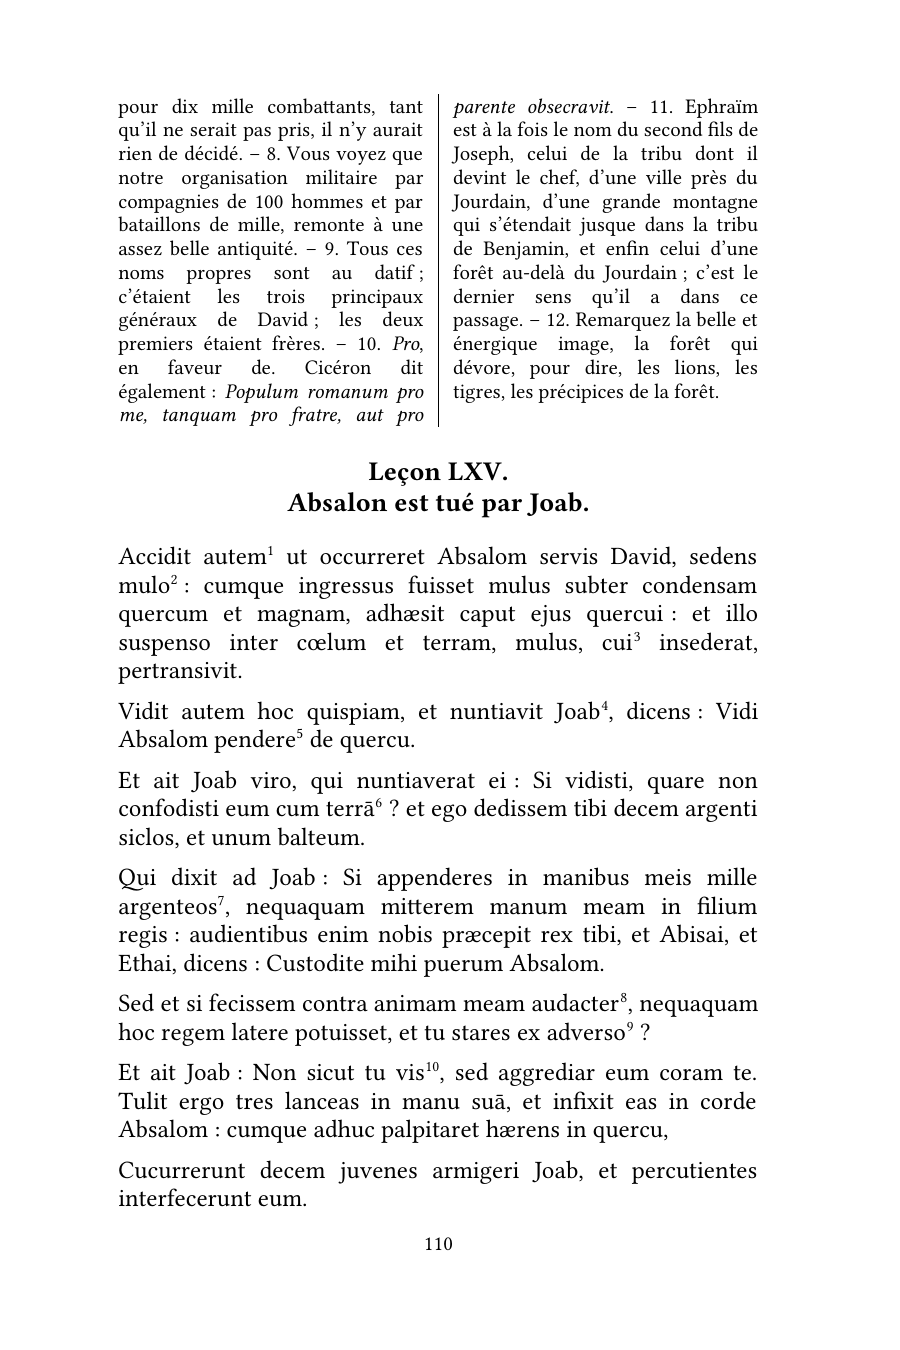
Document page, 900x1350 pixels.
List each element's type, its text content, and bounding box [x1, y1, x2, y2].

text parente obsecravit. – 11. Ephraïm est à la fois le nom du second fils de Joseph, celui de la tribu dont il devint le chef, d’une ville près du Jourdain, d’une grande montagne qui s’étendait jusque dans la tribu de Benjamin, et enfin celui d’une forêt au-delà du Jourdain ; c’est le dernier sens qu’il a dans ce passage. – 12. Remarquez la belle et énergique image, la forêt qui dévore, pour dire, les lions, les tigres, les précipices de la forêt. [453, 94, 758, 403]
text Cucurrerunt decem juvenes armigeri Joab, et percutientes interfecerunt eum. [118, 1156, 758, 1213]
text pour dix mille combattants, tant qu’il ne serait pas pris, il n’y aurait rien de décidé. – 8. Vous voyez que notre organisation militaire par compagnies de 100 hommes et par bataillons de mille, remonte à une assez belle antiquité. – 9. Tous ces noms propres sont au datif ; c’étaient les trois principaux généraux de David ; les deux premiers étaient frères. – 10. Pro, en faveur de. Cicéron dit également : Populum romanum pro me, tanquam pro fratre, aut pro [118, 94, 423, 427]
text Accidit autem1 ut occurreret Absalom servis David, sedens mulo2 : cumque ingressus fuisset mulus subter condensam quercum et magnam, adhæsit caput ejus quercui : et illo suspenso inter cœlum et terram, mulus, cui3 insederat, pertransivit. [118, 542, 758, 685]
text Et ait Joab : Non sicut tu vis10, sed aggrediar eum coram te. Tulit ergo tres lanceas in manu suā, et infixit eas in corde Absalom : cumque adhuc palpitaret hærens in quercu, [118, 1058, 758, 1144]
text Leçon LXV. Absalon est tué par Joab. [118, 457, 758, 518]
text Qui dixit ad Joab : Si appenderes in manibus meis mille argenteos7, nequaquam mitterem manum meam in filium regis : audientibus enim nobis præcepit rex tibi, et Abisai, et Ethai, dicens : Custodite mihi puerum Absalom. [118, 863, 758, 977]
text Vidit autem hoc quispiam, et nuntiavit Joab4, dicens : Vidi Absalom pendere5 de quercu. [118, 697, 758, 754]
text Et ait Joab viro, qui nuntiaverat ei : Si vidisti, quare non confodisti eum cum terrā6 ? et ego dedissem tibi decem argenti siclos, et unum balteum. [118, 766, 758, 851]
text Sed et si fecissem contra animam meam audacter8, nequaquam hoc regem latere potuisset, et tu stares ex adverso9 ? [118, 989, 758, 1046]
